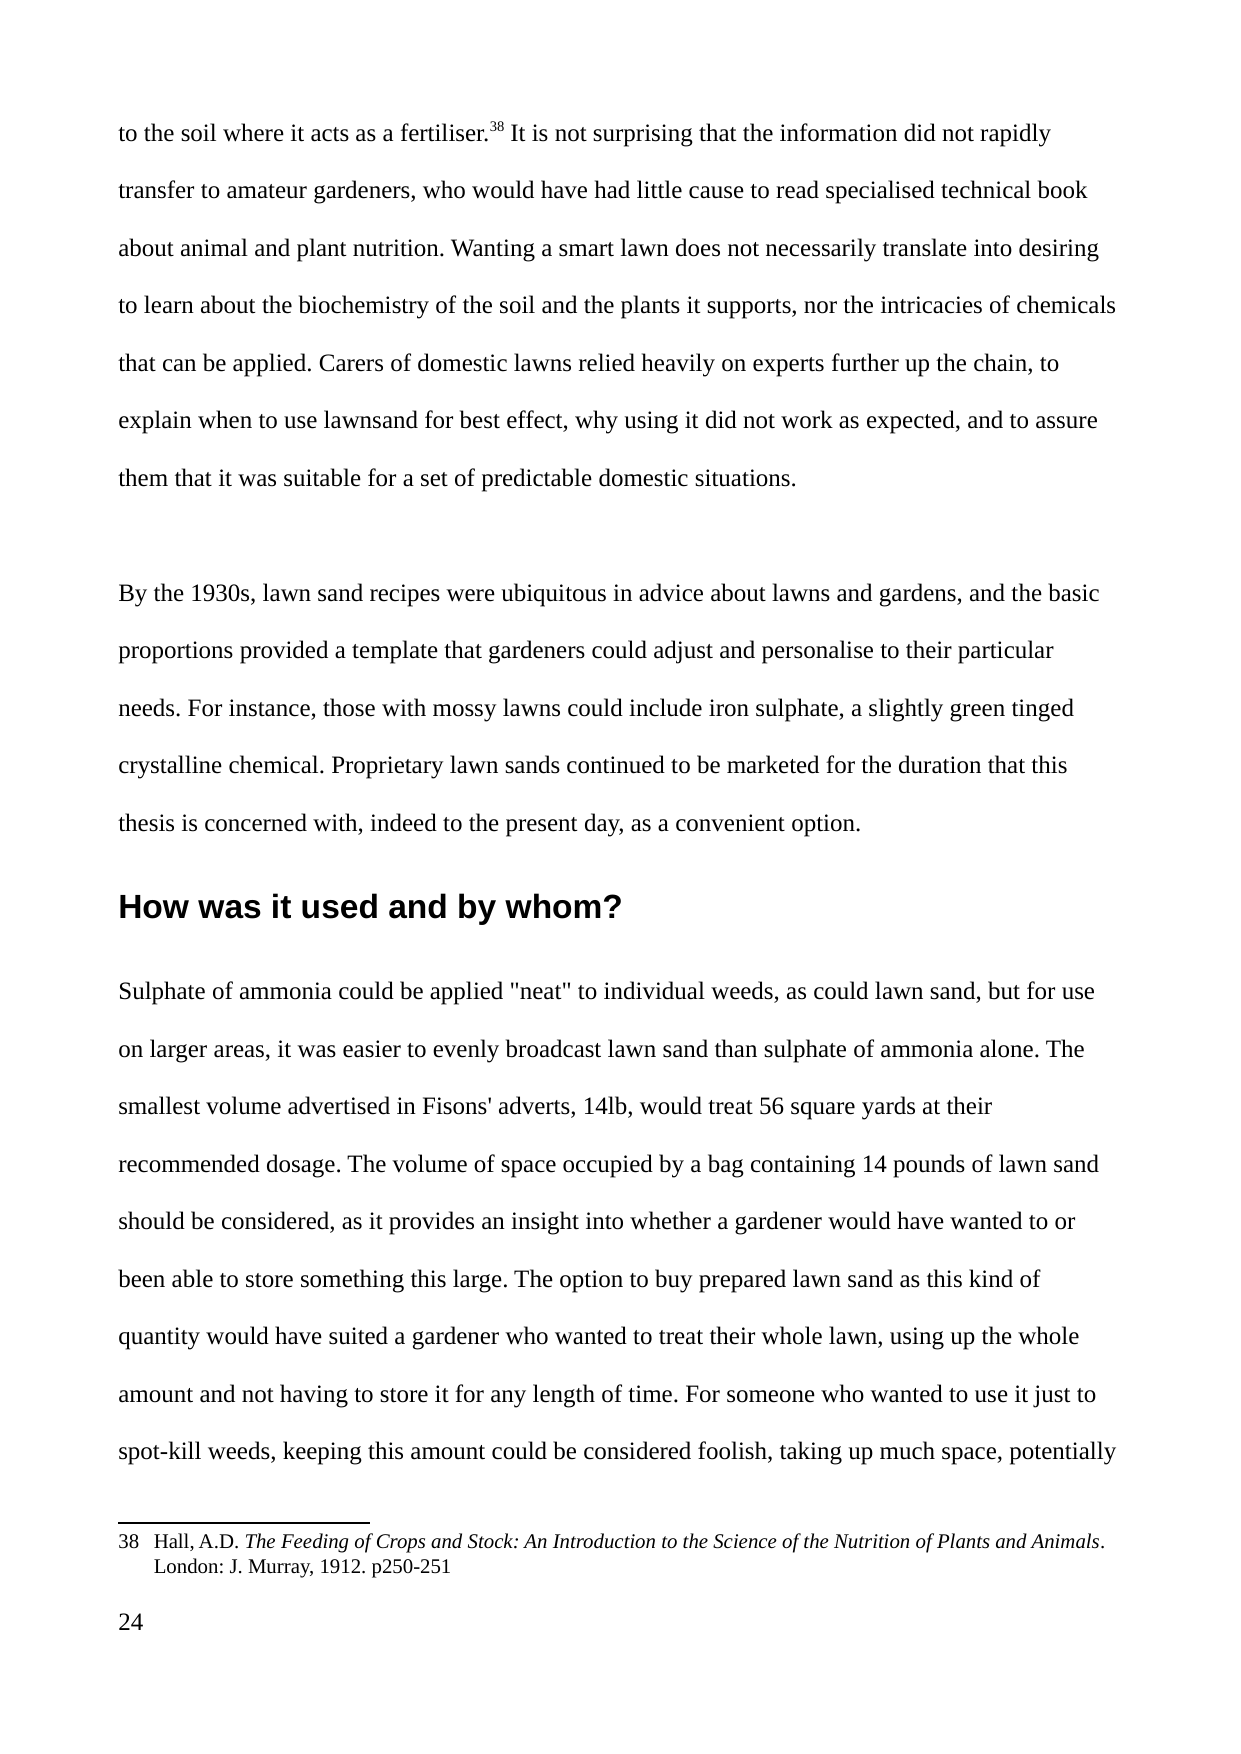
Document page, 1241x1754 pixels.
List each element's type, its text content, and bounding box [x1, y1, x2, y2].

text to the soil where it acts as a fertiliser. It is not surprising that the information did not rapidly transfer to amateur gardeners, who would have had little cause to read specialised technical book about animal and plant nutrition. Wanting a smart lawn does not necessarily translate into desiring to learn about the biochemistry of the soil and the plants it supports, nor the intricacies of chemicals that can be applied. Carers of domestic lawns relied heavily on experts further up the chain, to explain when to use lawnsand for best effect, why using it did not work as expected, and to assure them that it was suitable for a set of predictable domestic situations. [118, 118, 1122, 492]
subtitle How was it used and by whom? [118, 886, 1122, 925]
text Hall, A.D. The Feeding of Crops and Stock: An Introduction to the Science of the Nutrition of Plants and Animals. London: J. Murray, 1912. p250-251 [118, 1529, 1122, 1578]
text Sulphate of ammonia could be applied "neat" to individual weeds, as could lawn sand, but for use on larger areas, it was easier to evenly broadcast lawn sand than sulphate of ammonia alone. The smallest volume advertised in Fisons' adverts, 14lb, would treat 56 square yards at their recommended dosage. The volume of space occupied by a bag containing 14 pounds of lawn sand should be considered, as it provides an insight into whether a gardener would have wanted to or been able to store something this large. The option to buy prepared lawn sand as this kind of quantity would have suited a gardener who wanted to treat their whole lawn, using up the whole amount and not having to store it for any length of time. For someone who wanted to use it just to spot-kill weeds, keeping this amount could be considered foolish, taking up much space, potentially [118, 976, 1122, 1465]
text By the 1930s, lawn sand recipes were ubiquitous in advice about lawns and gardens, and the basic proportions provided a template that gardeners could adjust and personalise to their particular needs. For instance, those with mossy lawns could include iron sulphate, a slightly green tinged crystalline chemical. Proprietary lawn sands continued to be marketed for the duration that this thesis is concerned with, indeed to the present day, as a convenient option. [118, 578, 1122, 837]
